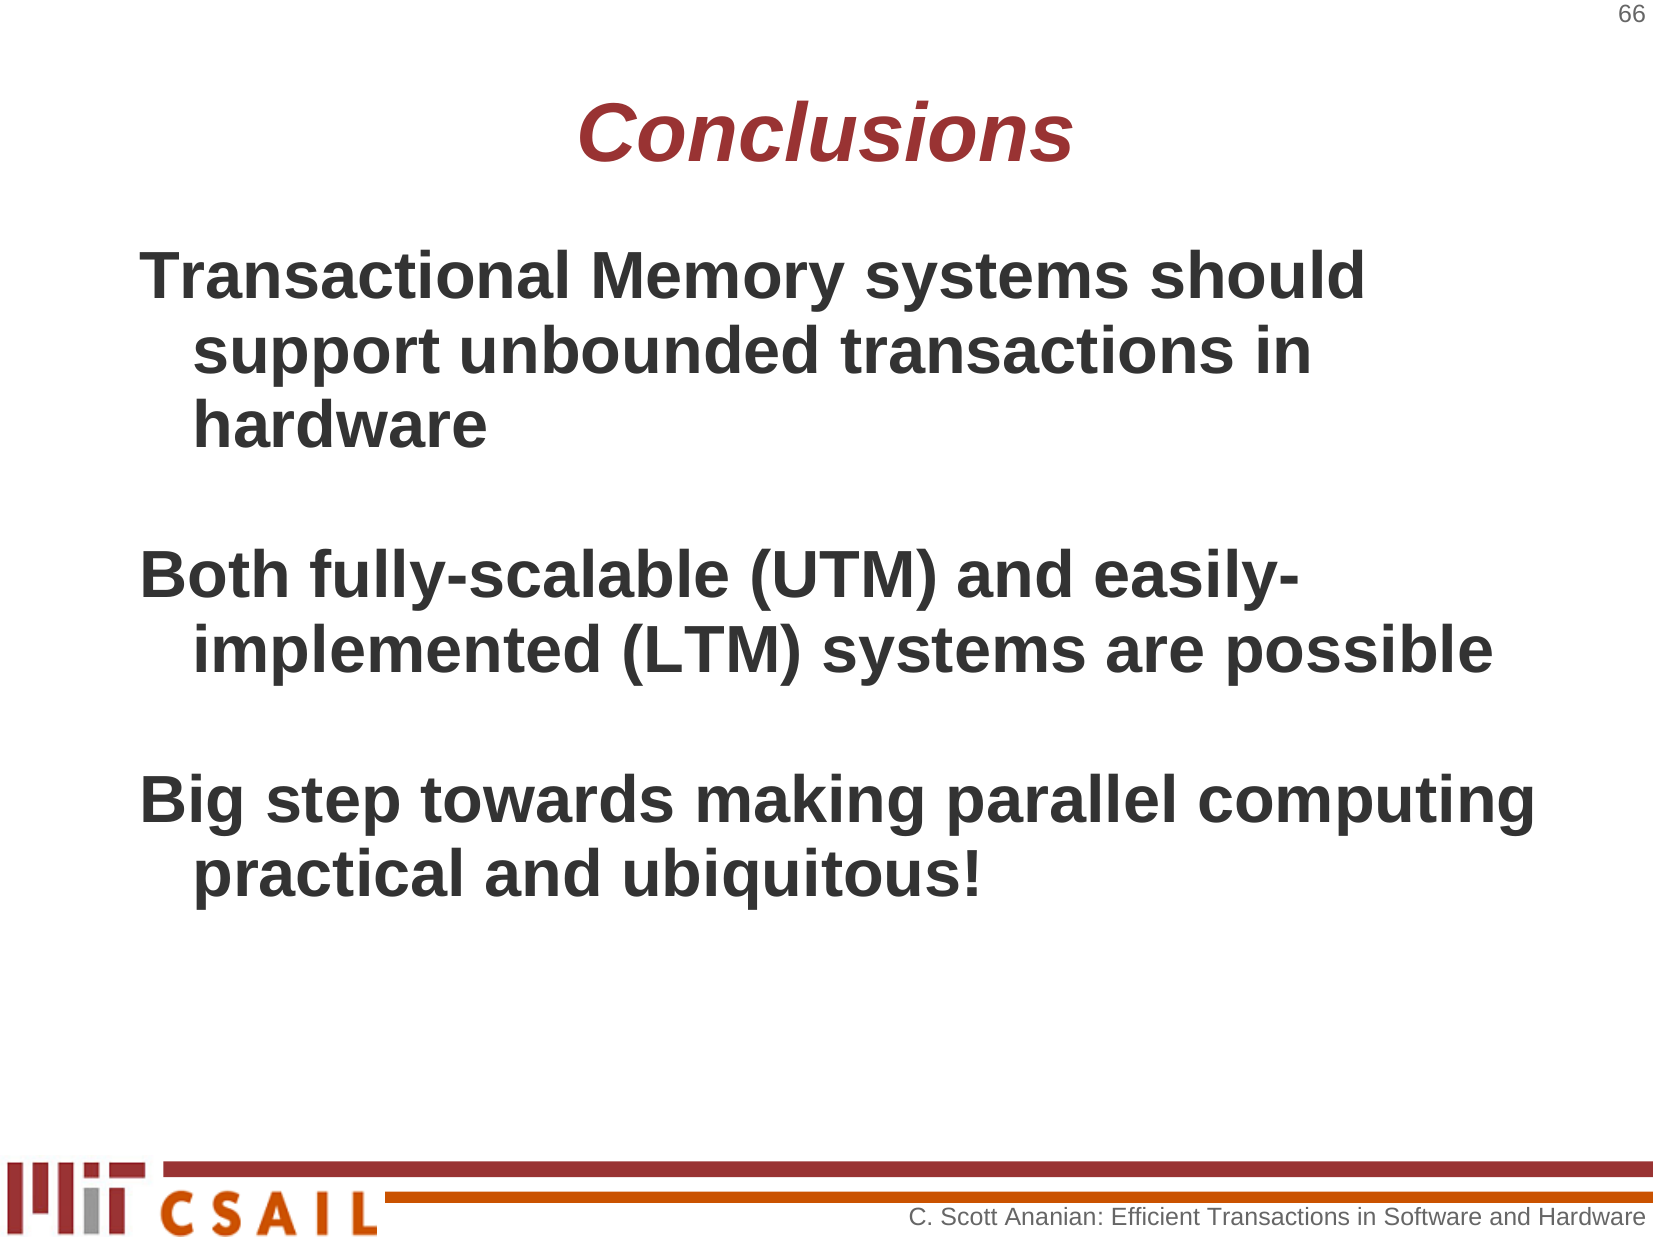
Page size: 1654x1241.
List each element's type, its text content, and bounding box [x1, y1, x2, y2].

picture [0, 1155, 377, 1237]
list Transactional Memory systems should support unbounded transactions in hardware Both fully-scalable (UTM) and easily-implemented (LTM) systems are possible Big step towards making parallel computing practical and ubiquitous! [121, 237, 1561, 912]
title Conclusions [52, 28, 1601, 237]
